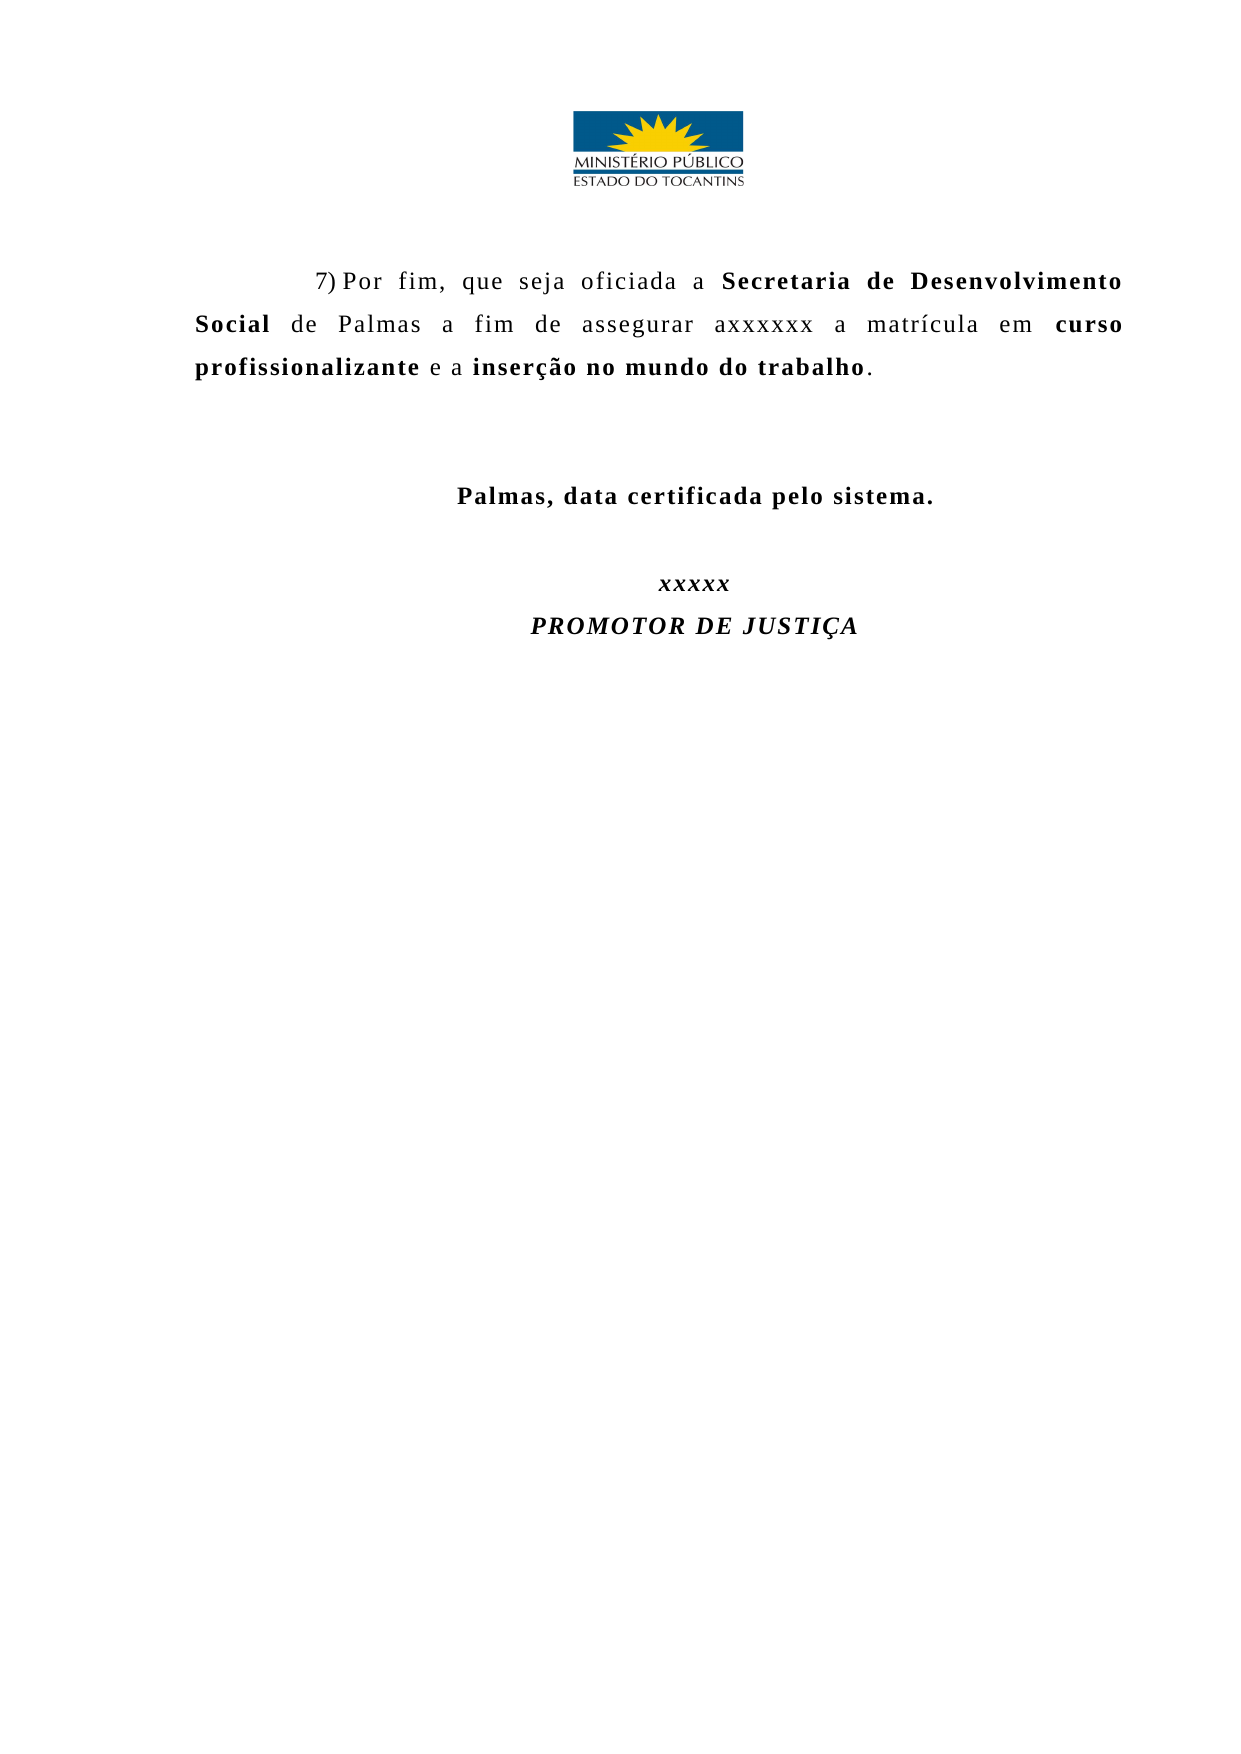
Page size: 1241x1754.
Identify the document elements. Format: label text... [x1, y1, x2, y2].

text xxxxx [195, 568, 1196, 596]
text Palmas, data certificada pelo sistema. [195, 481, 1196, 510]
text PROMOTOR DE JUSTIÇA [195, 611, 1196, 639]
picture [573, 111, 744, 186]
list Por fim, que seja oficiada a Secretaria de Desenvolvimento Social de Palmas a fim de assegurar axxxxxx a matrícula em curso profissionalizante e a inserção no mundo do trabalho. [195, 266, 1122, 381]
